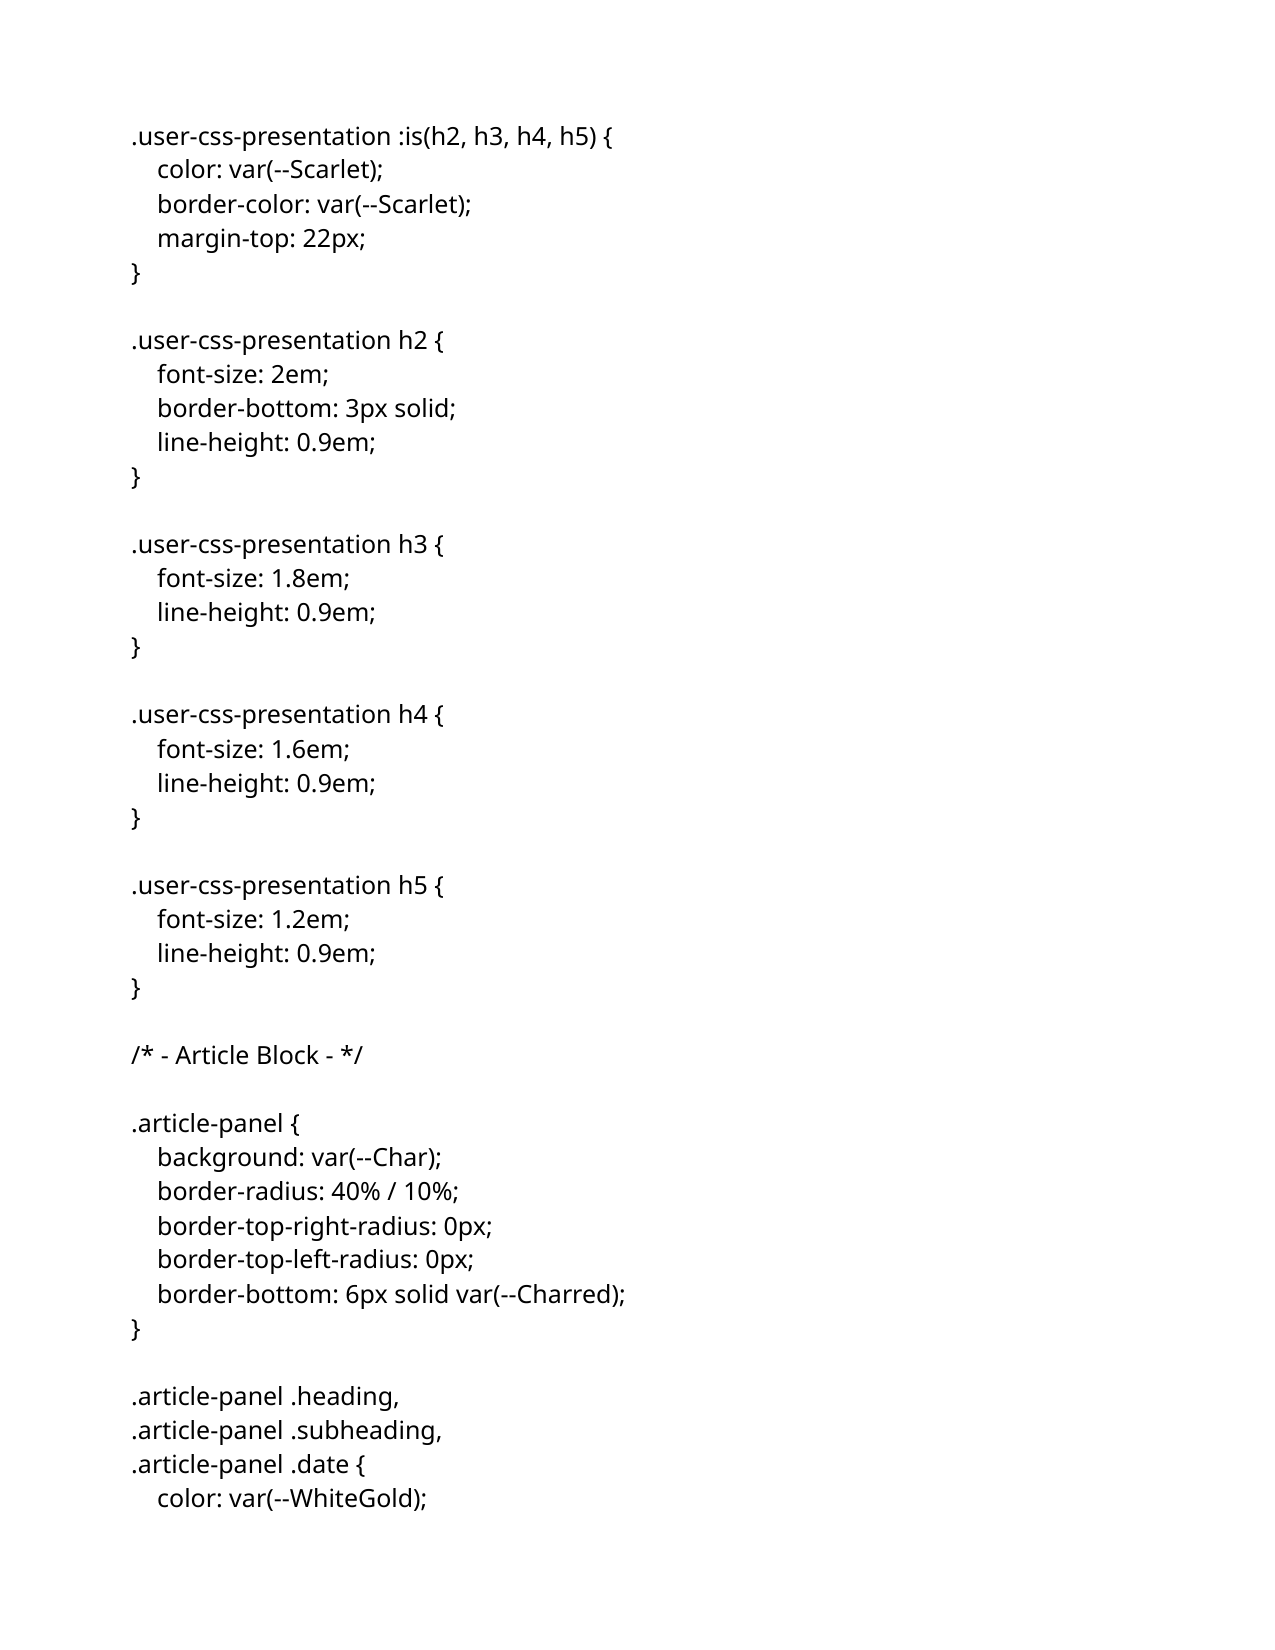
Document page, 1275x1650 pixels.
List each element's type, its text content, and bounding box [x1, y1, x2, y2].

text .user-css-presentation :is(h2, h3, h4, h5) { color: var(--Scarlet); border-color: var(--Scarlet); margin-top: 22px; } .user-css-presentation h2 { font-size: 2em; border-bottom: 3px solid; line-height: 0.9em; } .user-css-presentation h3 { font-size: 1.8em; line-height: 0.9em; } .user-css-presentation h4 { font-size: 1.6em; line-height: 0.9em; } .user-css-presentation h5 { font-size: 1.2em; line-height: 0.9em; } /* - Article Block - */ .article-panel { background: var(--Char); border-radius: 40% / 10%; border-top-right-radius: 0px; border-top-left-radius: 0px; border-bottom: 6px solid var(--Charred); } .article-panel .heading, .article-panel .subheading, .article-panel .date { color: var(--WhiteGold); [118, 118, 1157, 1515]
